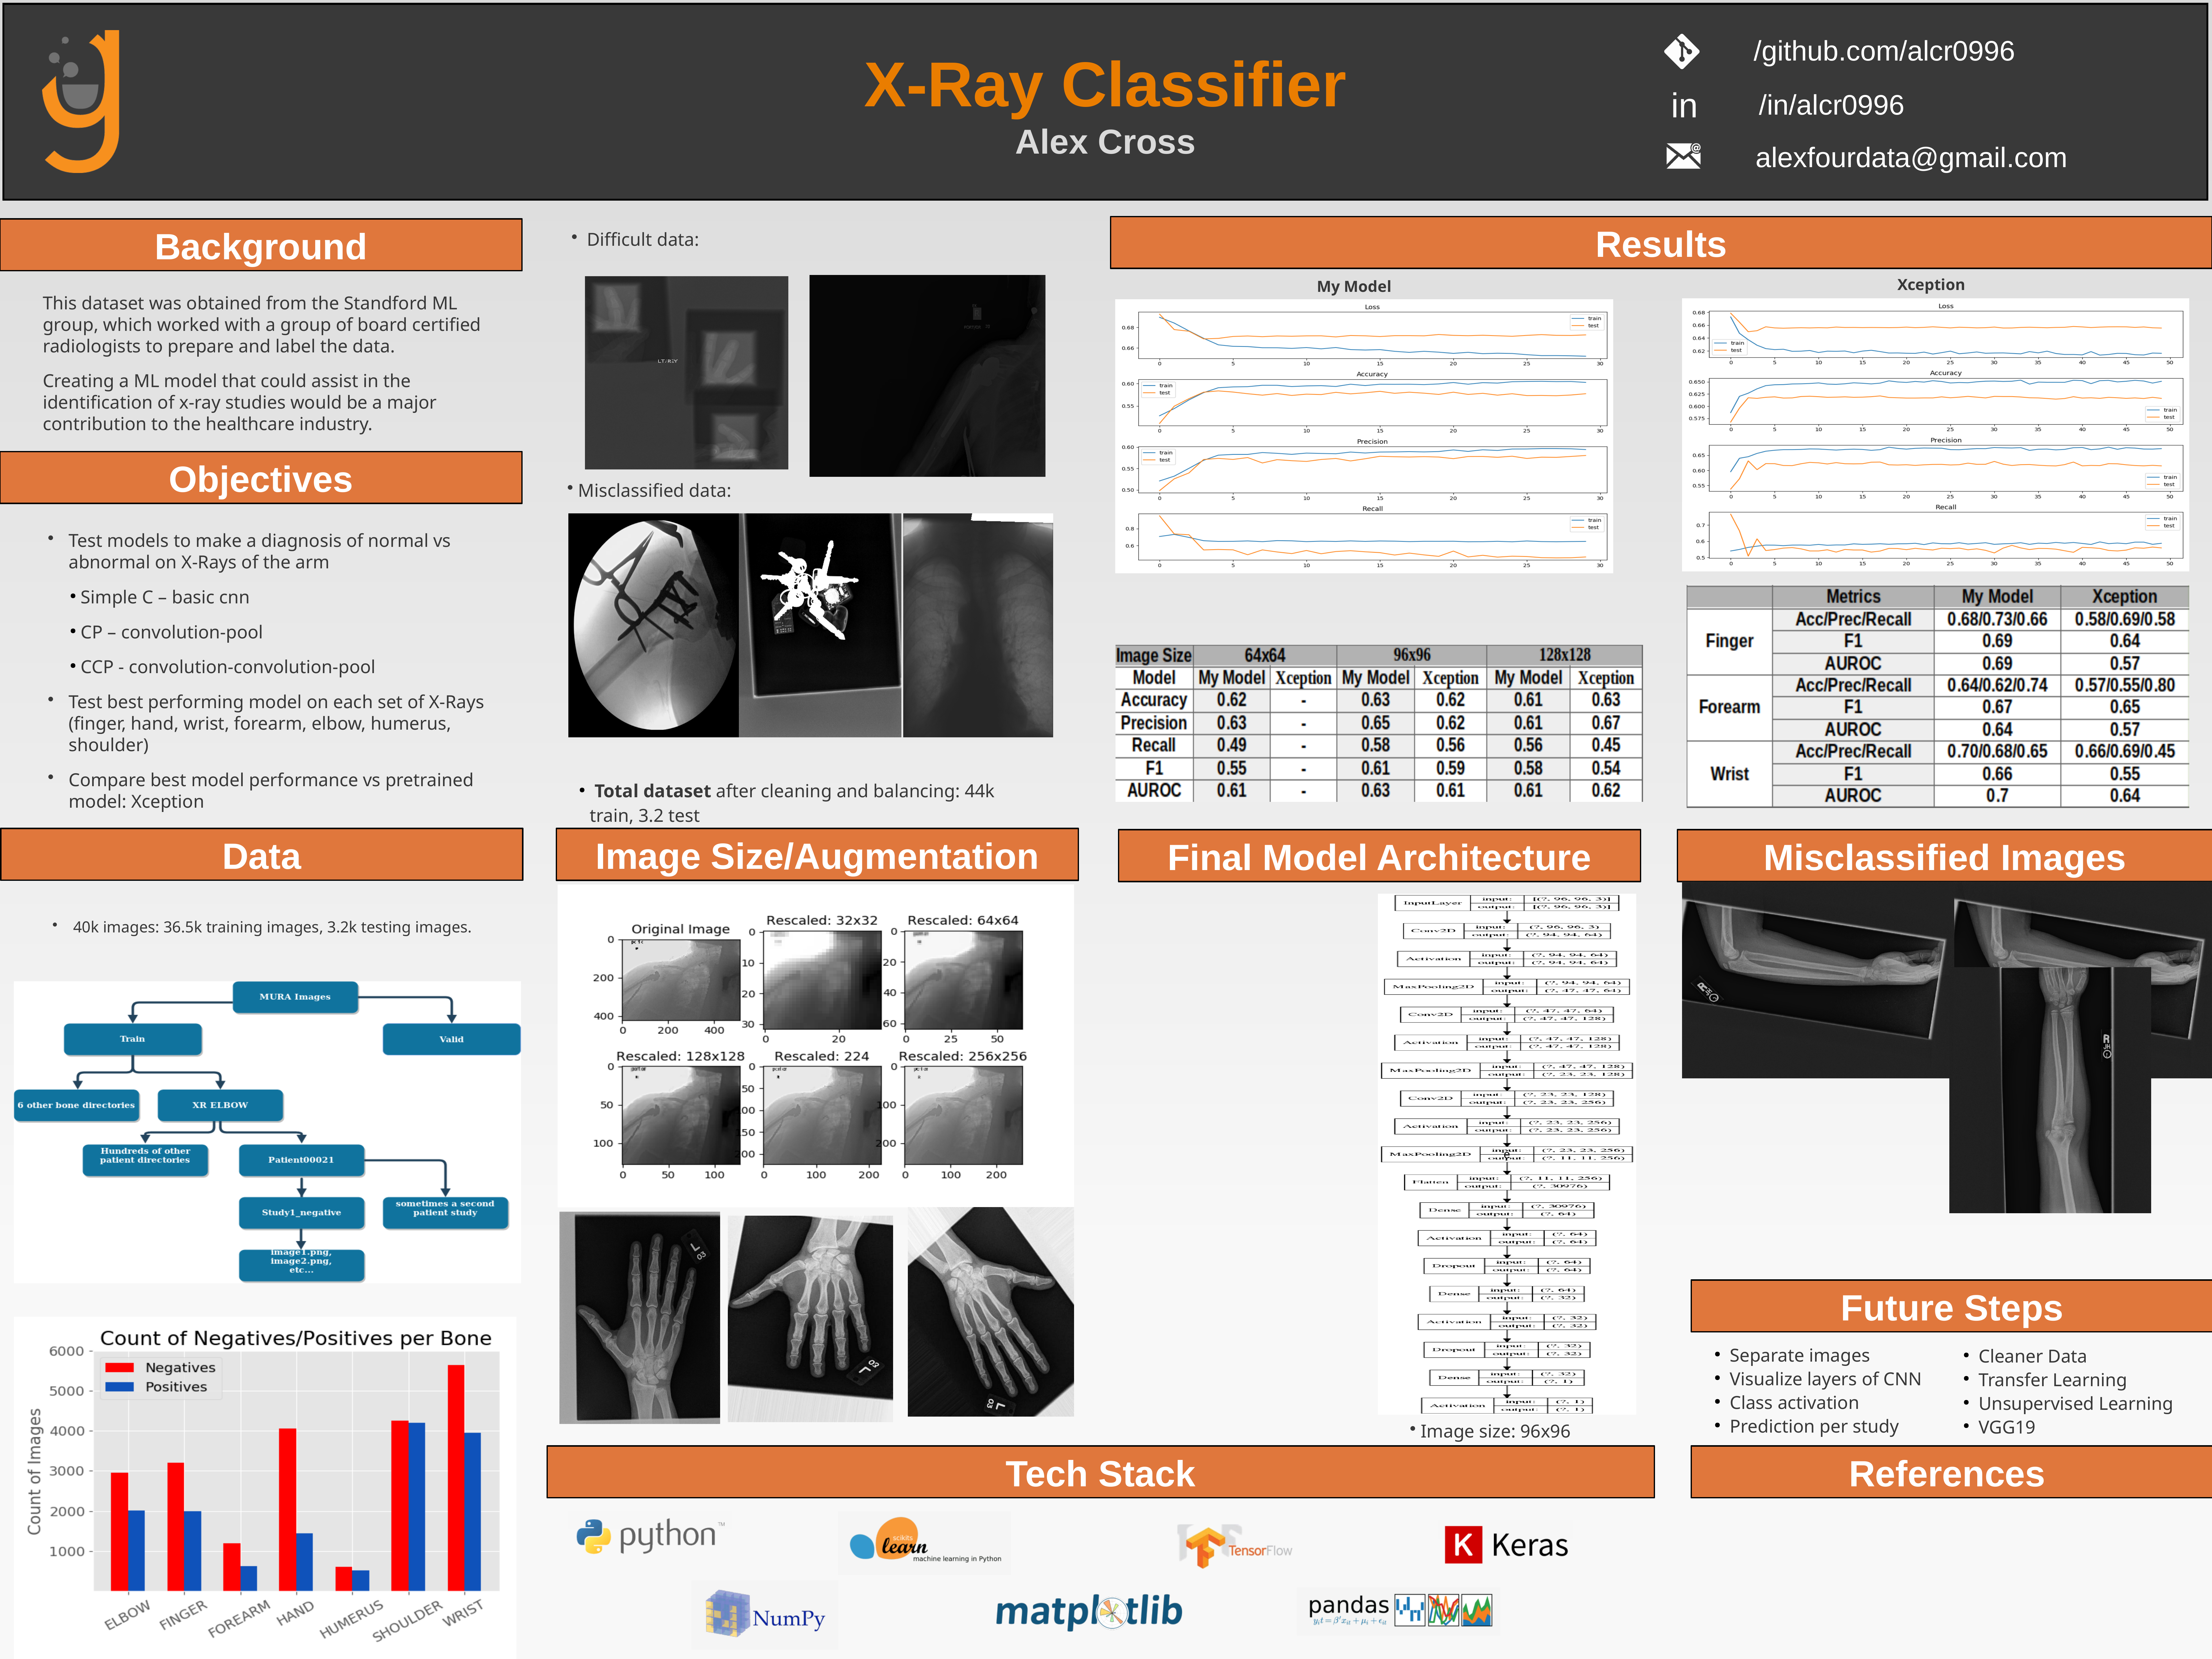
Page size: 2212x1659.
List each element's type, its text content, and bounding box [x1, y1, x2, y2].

text_box Xception [1825, 270, 2038, 298]
text_box Misclassified Images [1677, 829, 2212, 882]
picture [42, 30, 119, 173]
picture [1682, 881, 2212, 1213]
picture [838, 1511, 1011, 1575]
text_box 40k images: 36.5k training images, 3.2k testing images. [0, 881, 502, 940]
picture [14, 1317, 516, 1659]
text_box Future Steps [2007, 1304, 2015, 1309]
text_box Background [0, 219, 522, 271]
text_box This dataset was obtained from the Standford ML group, which worked with a group of board certified radiologists to prepare and label the data. Creating a ML model that could assist in the identification of x-ray studies would be a major contribution to the healthcare industry. [36, 288, 512, 437]
picture [558, 884, 1074, 1417]
picture [1115, 299, 1613, 573]
text_box Image Size/Augmentation [556, 828, 1079, 880]
picture [568, 1511, 732, 1562]
text_box Difficult data: [567, 226, 1070, 252]
picture [989, 1594, 1189, 1636]
text_box Separate images Visualize layers of CNN Class activation Prediction per study [1710, 1318, 1954, 1439]
picture [1438, 1520, 1573, 1567]
text_box Future Steps [1940, 1304, 1948, 1309]
text_box Test models to make a diagnosis of normal vs abnormal on X-Rays of the arm Simple C – basic cnn CP – convolution-pool CCP - convolution-convolution-pool Test best performing model on each set of X-Rays (finger, hand, wrist, forearm, elbow, humerus, shoulder) Compare best model performance vs pretrained model: Xception [0, 479, 498, 816]
text_box Misclassified data: [563, 477, 1065, 503]
text_box Results [1111, 216, 2212, 269]
text_box Total dataset after cleaning and balancing: 44k train, 3.2 test [574, 776, 1042, 828]
text_box Objectives [175, 471, 190, 479]
picture [1682, 298, 2189, 572]
text_box Final Model Architecture [1118, 829, 1641, 882]
picture [1171, 1520, 1301, 1576]
picture [559, 1212, 720, 1424]
text_box Objectives [257, 476, 264, 479]
picture [691, 1580, 838, 1650]
picture [728, 1216, 893, 1422]
picture [903, 513, 1053, 738]
text_box Image size: 96x96 [1405, 1382, 1894, 1444]
picture [585, 276, 788, 470]
text_box My Model [1244, 272, 1458, 300]
text_box Objectives [236, 475, 244, 479]
picture [1297, 1587, 1500, 1636]
text_box /in/alcr0996 [1747, 84, 1909, 123]
picture [14, 981, 521, 1283]
picture [1665, 142, 1701, 170]
text_box Data [1, 828, 523, 880]
text_box Objectives [0, 451, 522, 504]
text_box References [1691, 1446, 2212, 1498]
picture [1687, 585, 2189, 808]
picture [810, 275, 1045, 477]
text_box Objectives [205, 476, 212, 479]
text_box X-Ray Classifier Alex Cross [3, 4, 2207, 200]
picture [1378, 894, 1636, 1415]
text_box /github.com/alcr0996 [1734, 30, 2020, 69]
text_box Future Steps [2028, 1304, 2037, 1317]
picture [568, 513, 901, 738]
picture [1664, 34, 1700, 69]
text_box in [1666, 80, 1732, 127]
text_box Cleaner Data Transfer Learning Unsupervised Learning VGG19 [1959, 1319, 2203, 1440]
text_box Tech Stack [547, 1446, 1655, 1498]
picture [1116, 645, 1643, 802]
text_box Future Steps [1691, 1280, 2212, 1332]
text_box Objectives [319, 475, 327, 479]
text_box alexfourdata@gmail.com [1751, 137, 2073, 175]
